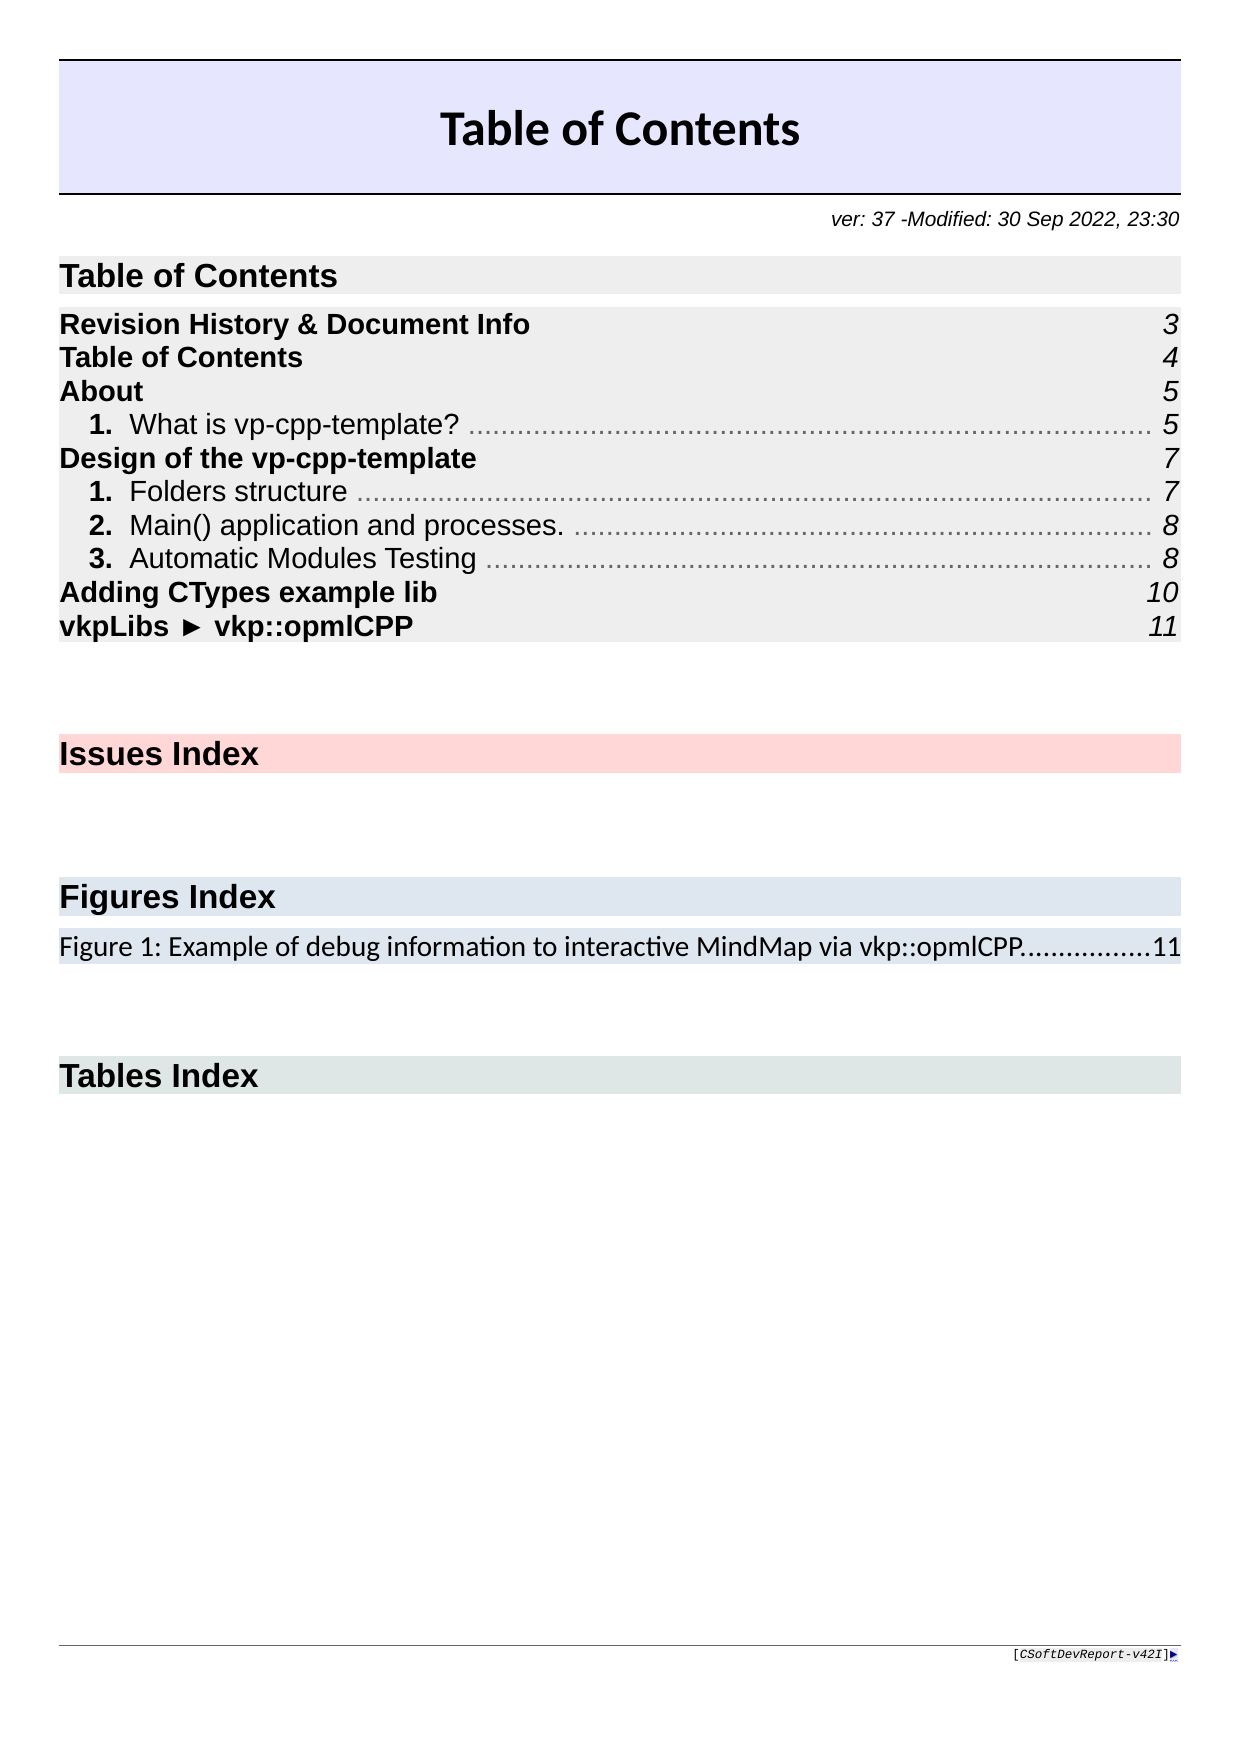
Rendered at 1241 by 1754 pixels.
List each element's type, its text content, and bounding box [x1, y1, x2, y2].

text 1. Folders structure 7 [88, 474, 1181, 508]
title Table of Contents [59, 61, 1181, 193]
text About 5 [59, 374, 1181, 407]
text Figure 1: Example of debug information to interactive MindMap via vkp::opmlCPP. 11 [59, 928, 1181, 964]
text Adding CTypes example lib 10 [59, 575, 1181, 609]
subtitle Issues Index [59, 734, 1181, 773]
text ver: 37 -Modified: 30 Sep 2022, 23:30 [59, 207, 1181, 231]
text 3. Automatic Modules Testing 8 [88, 542, 1181, 575]
subtitle Table of Contents [59, 256, 1181, 294]
text vkpLibs ► vkp::opmlCPP 11 [59, 609, 1181, 642]
text Design of the vp-cpp-template 7 [59, 441, 1181, 474]
text Table of Contents 4 [59, 340, 1181, 374]
subtitle Tables Index [59, 1056, 1181, 1094]
subtitle Figures Index [59, 877, 1181, 916]
text Revision History & Document Info 3 [59, 307, 1181, 340]
text 2. Main() application and processes. 8 [88, 508, 1181, 542]
text 1. What is vp-cpp-template? 5 [88, 407, 1181, 441]
